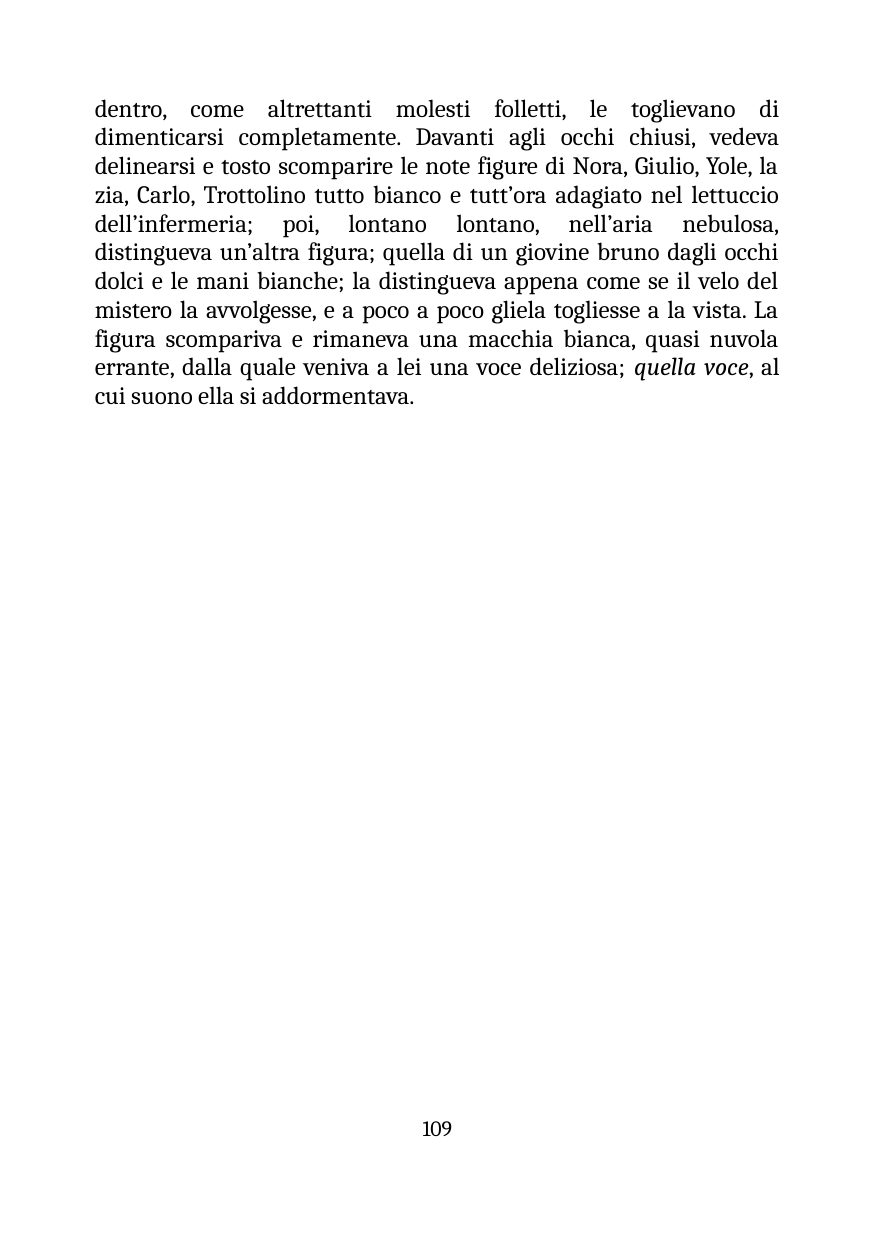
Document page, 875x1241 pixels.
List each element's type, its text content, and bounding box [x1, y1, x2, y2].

text dentro, come altrettanti molesti folletti, le toglievano di dimenticarsi completamente. Davanti agli occhi chiusi, vedeva delinearsi e tosto scomparire le note figure di Nora, Giulio, Yole, la zia, Carlo, Trottolino tutto bianco e tutt’ora adagiato nel lettuccio dell’infermeria; poi, lontano lontano, nell’aria nebulosa, distingueva un’altra figura; quella di un giovine bruno dagli occhi dolci e le mani bianche; la distingueva appena come se il velo del mistero la avvolgesse, e a poco a poco gliela togliesse a la vista. La figura scompariva e rimaneva una macchia bianca, quasi nuvola errante, dalla quale veniva a lei una voce deliziosa; quella voce, al cui suono ella si addormentava. [94, 94, 779, 411]
